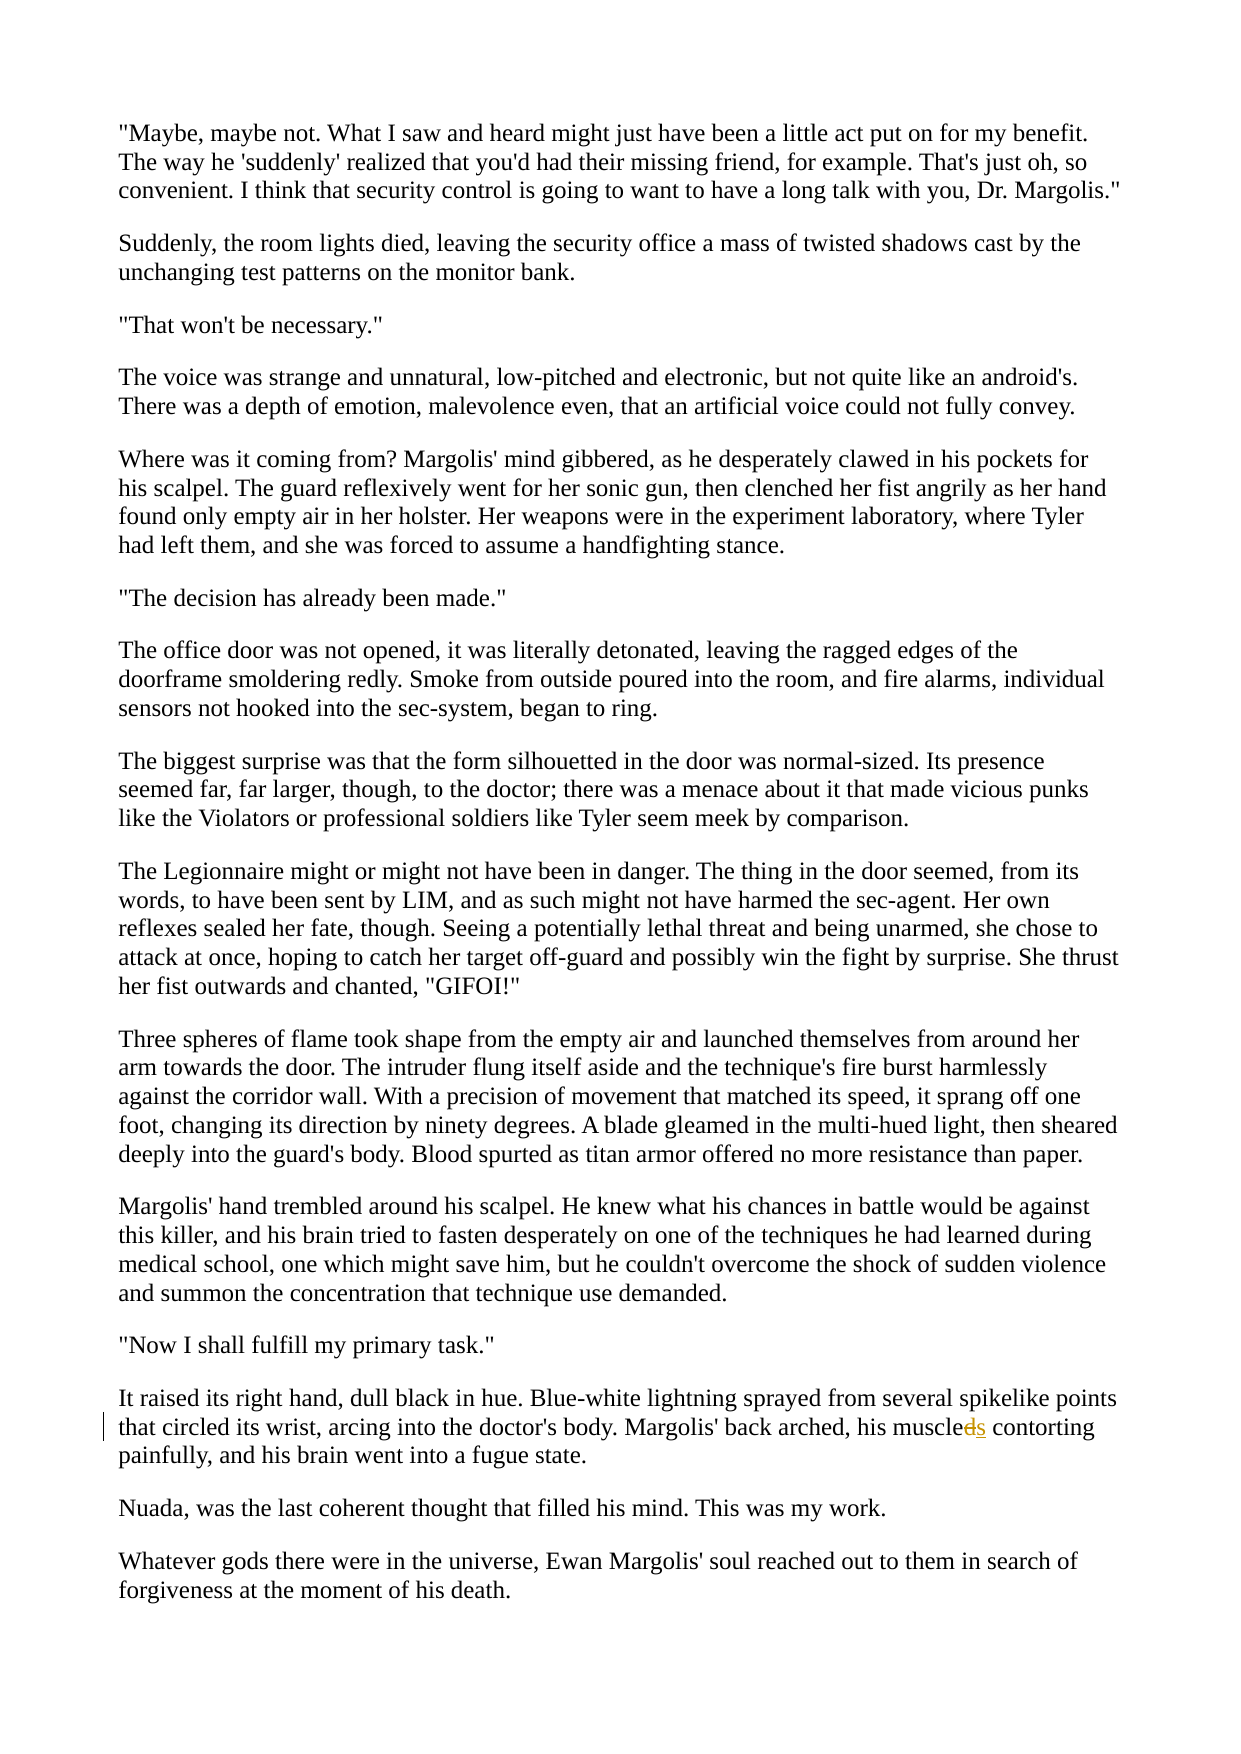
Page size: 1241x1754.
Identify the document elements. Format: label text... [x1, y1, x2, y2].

text Suddenly, the room lights died, leaving the security office a mass of twisted shadows cast by the unchanging test patterns on the monitor bank. [118, 228, 1122, 286]
text "Maybe, maybe not. What I saw and heard might just have been a little act put on for my benefit. The way he 'suddenly' realized that you'd had their missing friend, for example. That's just oh, so convenient. I think that security control is going to want to have a long talk with you, Dr. Margolis." [118, 118, 1122, 204]
text Where was it coming from? Margolis' mind gibbered, as he desperately clawed in his pockets for his scalpel. The guard reflexively went for her sonic gun, then clenched her fist angrily as her hand found only empty air in her holster. Her weapons were in the experiment laboratory, where Tyler had left them, and she was forced to assume a handfighting stance. [118, 444, 1122, 559]
text The voice was strange and unnatural, low-pitched and electronic, but not quite like an android's. There was a depth of emotion, malevolence even, that an artificial voice could not fully convey. [118, 362, 1122, 420]
text The biggest surprise was that the form silhouetted in the door was normal-sized. Its presence seemed far, far larger, though, to the doctor; there was a menace about it that made vicious punks like the Violators or professional soldiers like Tyler seem meek by comparison. [118, 746, 1122, 832]
text "Now I shall fulfill my primary task." [118, 1330, 1122, 1359]
text Nuada, was the last coherent thought that filled his mind. This was my work. [118, 1493, 1122, 1522]
text The office door was not opened, it was literally detonated, leaving the ragged edges of the doorframe smoldering redly. Smoke from outside poured into the room, and fire alarms, individual sensors not hooked into the sec-system, began to ring. [118, 636, 1122, 722]
text The Legionnaire might or might not have been in danger. The thing in the door seemed, from its words, to have been sent by LIM, and as such might not have harmed the sec-agent. Her own reflexes sealed her fate, though. Seeing a potentially lethal threat and being unarmed, she chose to attack at once, hoping to catch her target off-guard and possibly win the fight by surprise. She thrust her fist outwards and chanted, "GIFOI!" [118, 856, 1122, 1000]
text Three spheres of flame took shape from the empty air and launched themselves from around her arm towards the door. The intruder flung itself aside and the technique's fire burst harmlessly against the corridor wall. With a precision of movement that matched its speed, it sprang off one foot, changing its direction by ninety degrees. A blade gleamed in the multi-hued light, then sheared deeply into the guard's body. Blood spurted as titan armor offered no more resistance than paper. [118, 1024, 1122, 1167]
text "The decision has already been made." [118, 583, 1122, 612]
text Margolis' hand trembled around his scalpel. He knew what his chances in battle would be against this killer, and his brain tried to fasten desperately on one of the techniques he had learned during medical school, one which might save him, but he couldn't overcome the shock of sudden violence and summon the concentration that technique use demanded. [118, 1191, 1122, 1306]
text "That won't be necessary." [118, 310, 1122, 338]
text Whatever gods there were in the universe, Ewan Margolis' soul reached out to them in search of forgiveness at the moment of his death. [118, 1546, 1122, 1603]
text It raised its right hand, dull black in hue. Blue-white lightning sprayed from several spikelike points that circled its wrist, arcing into the doctor's body. Margolis' back arched, his muscles contorting painfully, and his brain went into a fugue state. [118, 1383, 1122, 1469]
